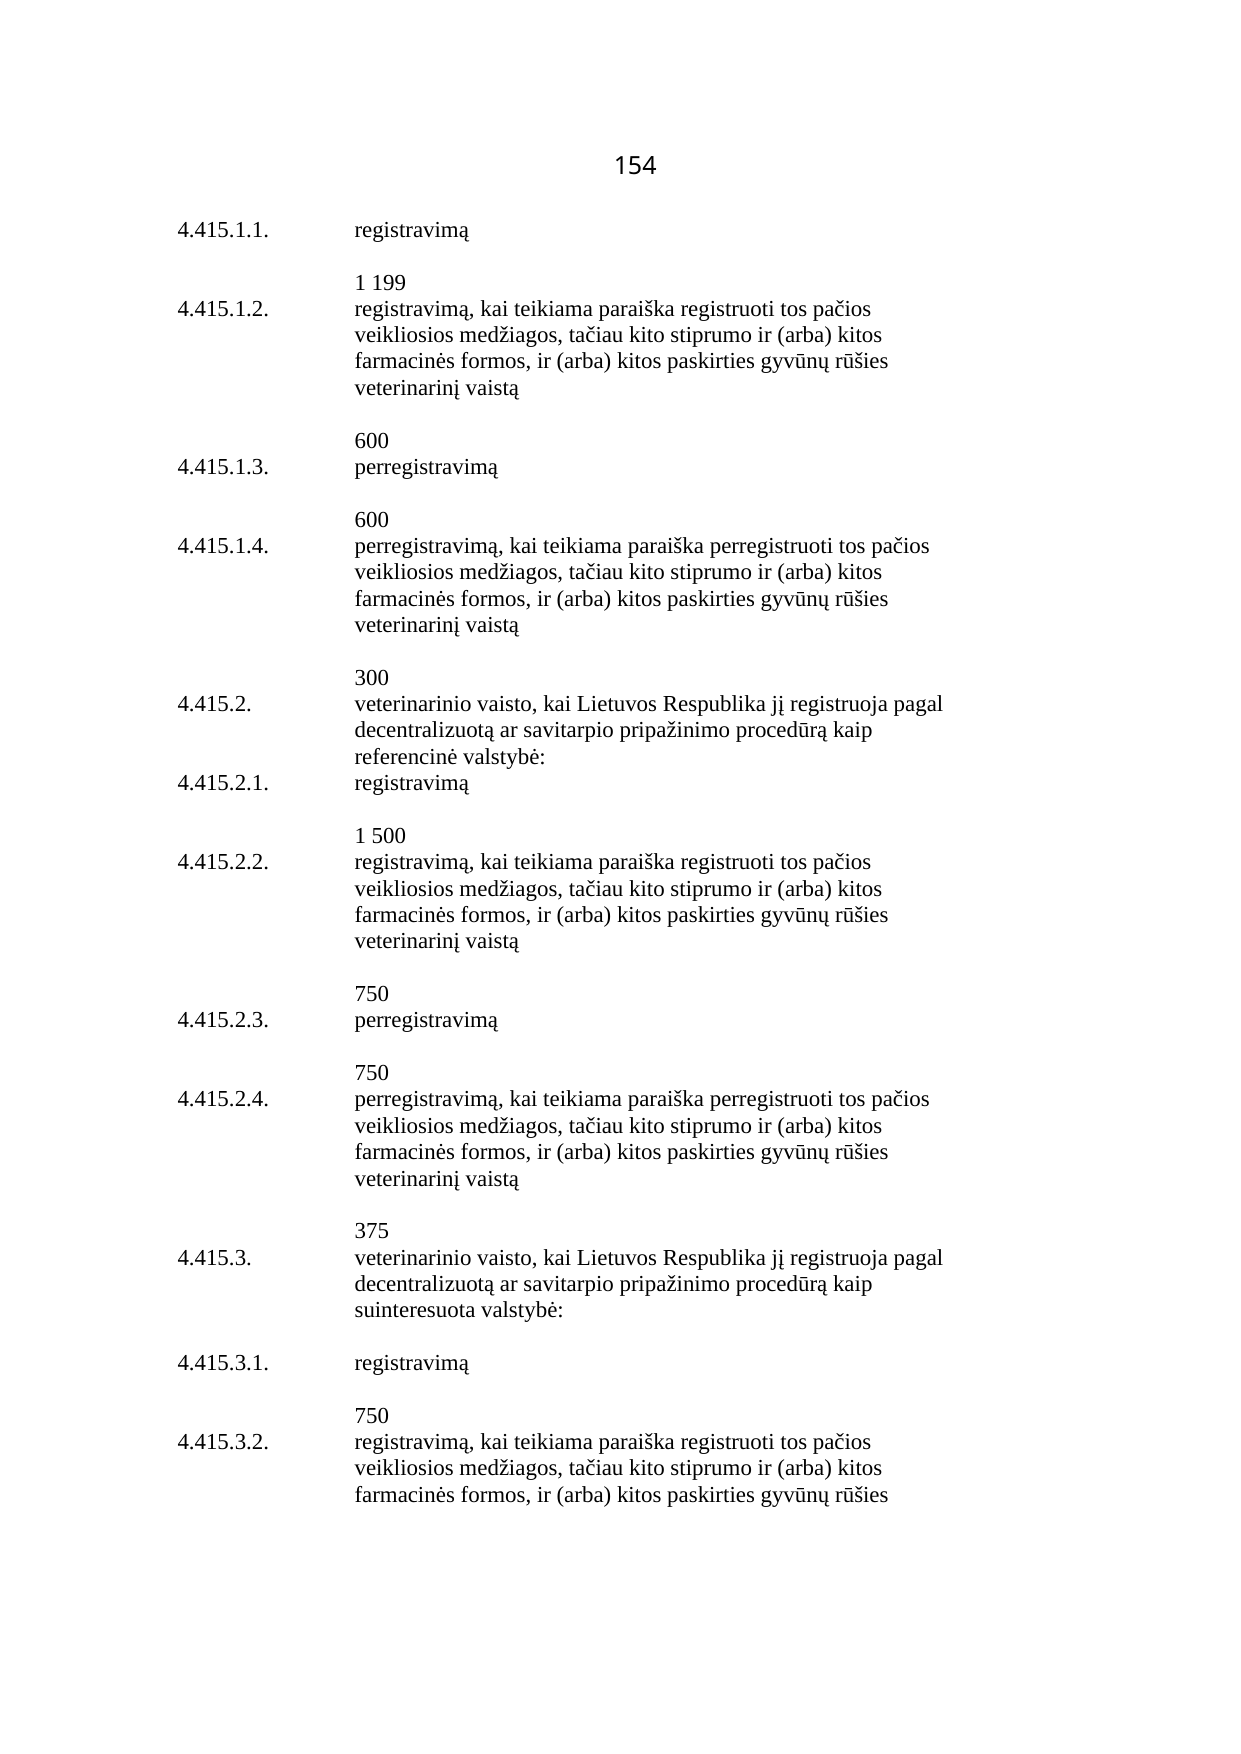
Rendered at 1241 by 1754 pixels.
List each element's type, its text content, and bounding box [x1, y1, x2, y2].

text 4.415.1.2. registravimą, kai teikiama paraiška registruoti tos pačios [177, 295, 945, 321]
text farmacinės formos, ir (arba) kitos paskirties gyvūnų rūšies [354, 901, 945, 927]
text decentralizuotą ar savitarpio pripažinimo procedūrą kaip [354, 717, 945, 743]
text veikliosios medžiagos, tačiau kito stiprumo ir (arba) kitos [354, 875, 945, 901]
text veterinarinį vaistą 750 [354, 927, 945, 1006]
text 4.415.2.2. registravimą, kai teikiama paraiška registruoti tos pačios [177, 848, 945, 875]
text 4.415.3.1. registravimą 750 [177, 1349, 945, 1428]
text 4.415.2.3. perregistravimą 750 [177, 1006, 945, 1086]
text veterinarinį vaistą 375 [354, 1164, 945, 1244]
text veikliosios medžiagos, tačiau kito stiprumo ir (arba) kitos [354, 1454, 945, 1481]
text veikliosios medžiagos, tačiau kito stiprumo ir (arba) kitos [354, 1112, 945, 1138]
text veterinarinį vaistą 300 [354, 611, 945, 690]
text 4.415.2. veterinarinio vaisto, kai Lietuvos Respublika jį registruoja pagal [177, 690, 945, 717]
text veterinarinį vaistą 600 [354, 374, 945, 453]
text 4.415.2.1. registravimą 1 500 [177, 769, 945, 848]
text 4.415.1.1. registravimą 1 199 [177, 216, 945, 295]
text farmacinės formos, ir (arba) kitos paskirties gyvūnų rūšies [354, 348, 945, 374]
text veikliosios medžiagos, tačiau kito stiprumo ir (arba) kitos [354, 558, 945, 585]
text decentralizuotą ar savitarpio pripažinimo procedūrą kaip [354, 1270, 945, 1296]
text veikliosios medžiagos, tačiau kito stiprumo ir (arba) kitos [354, 321, 945, 348]
text farmacinės formos, ir (arba) kitos paskirties gyvūnų rūšies [354, 1138, 945, 1164]
text suinteresuota valstybė: [354, 1296, 945, 1349]
text farmacinės formos, ir (arba) kitos paskirties gyvūnų rūšies [354, 585, 945, 611]
text 4.415.1.4. perregistravimą, kai teikiama paraiška perregistruoti tos pačios [177, 532, 945, 558]
text 4.415.3. veterinarinio vaisto, kai Lietuvos Respublika jį registruoja pagal [177, 1244, 945, 1270]
text referencinė valstybė: [354, 743, 945, 769]
text farmacinės formos, ir (arba) kitos paskirties gyvūnų rūšies [354, 1481, 945, 1507]
text 4.415.2.4. perregistravimą, kai teikiama paraiška perregistruoti tos pačios [177, 1086, 945, 1112]
text 4.415.1.3. perregistravimą 600 [177, 453, 945, 532]
text 4.415.3.2. registravimą, kai teikiama paraiška registruoti tos pačios [177, 1428, 945, 1454]
